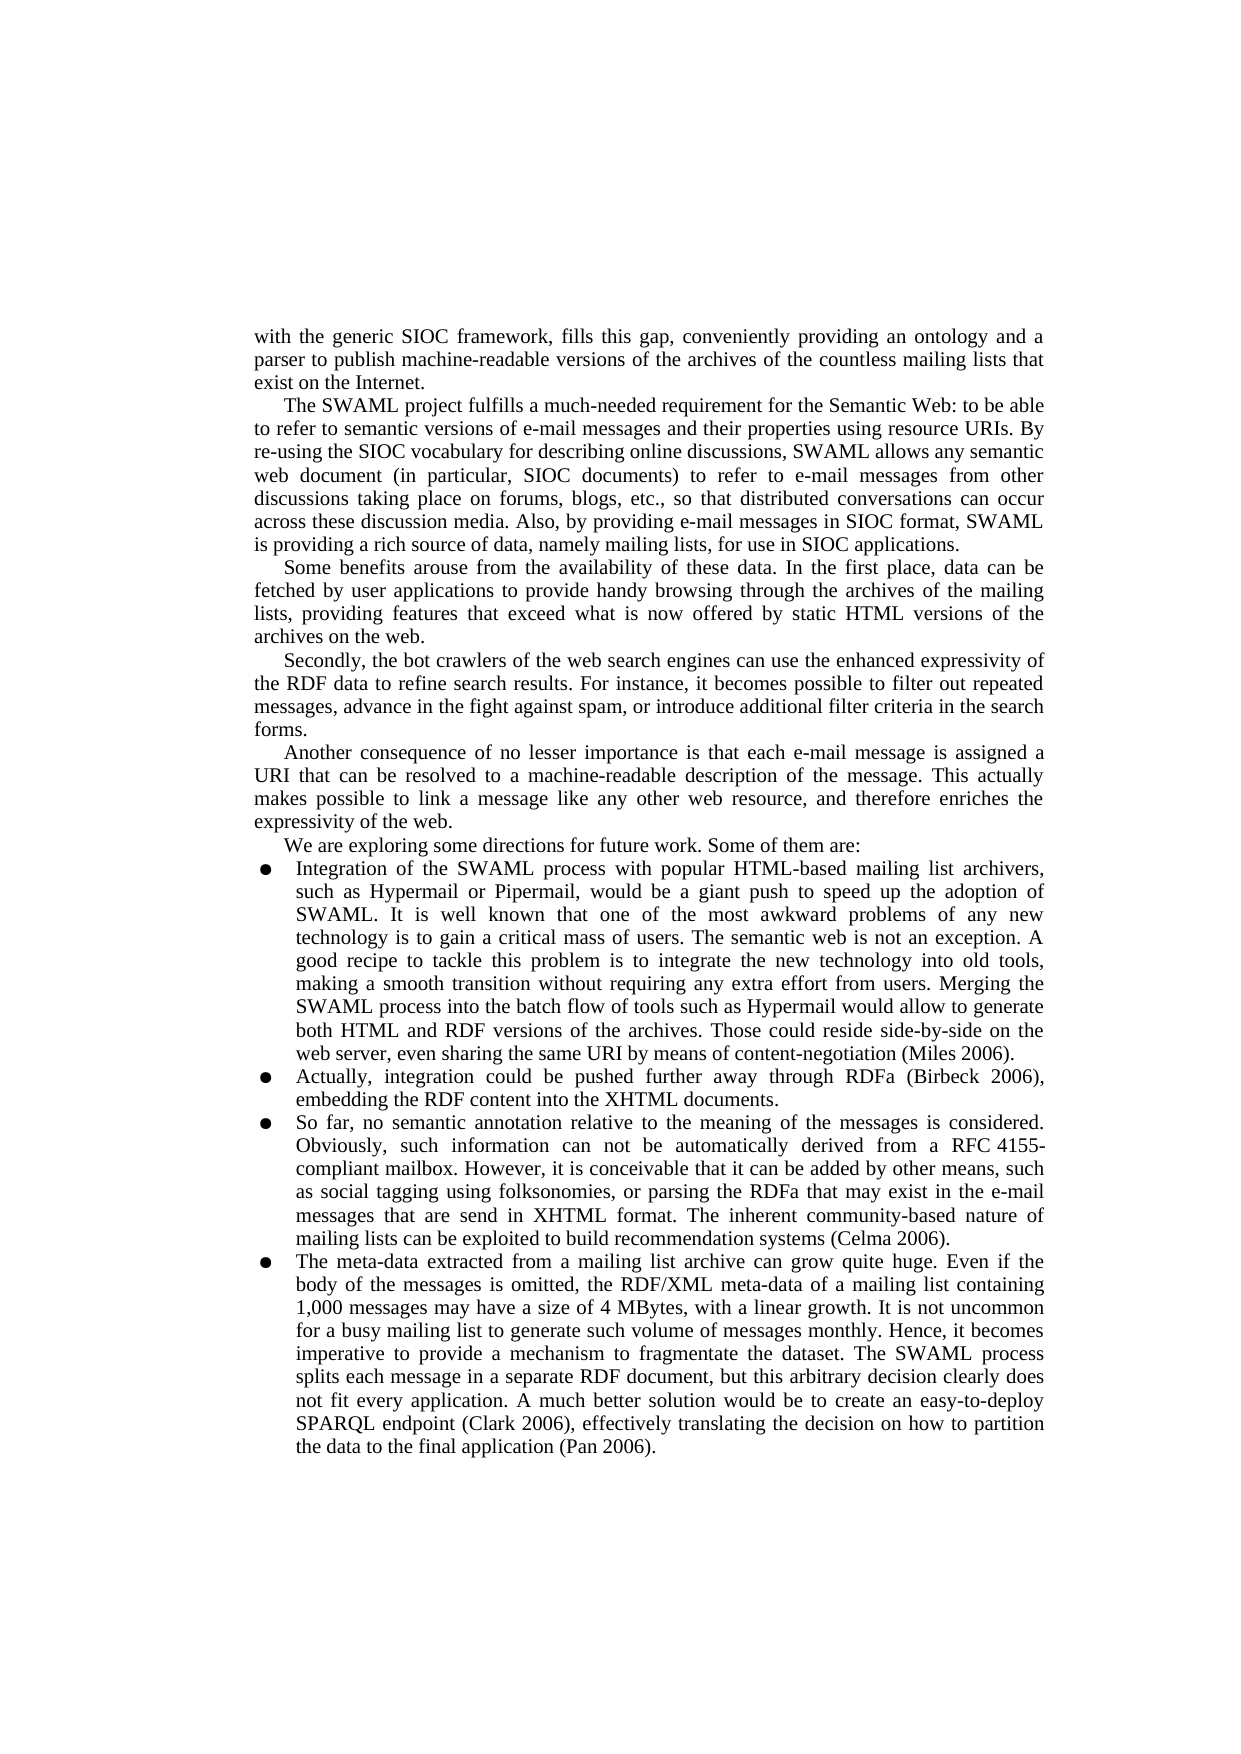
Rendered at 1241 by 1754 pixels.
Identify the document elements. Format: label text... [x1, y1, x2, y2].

list Integration of the SWAML process with popular HTML-based mailing list archivers, such as Hypermail or Pipermail, would be a giant push to speed up the adoption of SWAML. It is well known that one of the most awkward problems of any new technology is to gain a critical mass of users. The semantic web is not an exception. A good recipe to tackle this problem is to integrate the new technology into old tools, making a smooth transition without requiring any extra effort from users. Merging the SWAML process into the batch flow of tools such as Hypermail would allow to generate both HTML and RDF versions of the archives. Those could reside side-by-side on the web server, even sharing the same URI by means of content-negotiation (Miles 2006). [258, 857, 1045, 1065]
text Secondly, the bot crawlers of the web search engines can use the enhanced expressivity of the RDF data to refine search results. For instance, it becomes possible to filter out repeated messages, advance in the fight against spam, or introduce additional filter criteria in the search forms. [254, 648, 1045, 741]
list The meta-data extracted from a mailing list archive can grow quite huge. Even if the body of the messages is omitted, the RDF/XML meta-data of a mailing list containing 1,000 messages may have a size of 4 MBytes, with a linear growth. It is not uncommon for a busy mailing list to generate such volume of messages monthly. Hence, it becomes imperative to provide a mechanism to fragmentate the dataset. The SWAML process splits each message in a separate RDF document, but this arbitrary decision clearly does not fit every application. A much better solution would be to create an easy-to-deploy SPARQL endpoint (Clark 2006), effectively translating the decision on how to partition the data to the final application (Pan 2006). [258, 1250, 1045, 1458]
text Another consequence of no lesser importance is that each e-mail message is assigned a URI that can be resolved to a machine-readable description of the message. This actually makes possible to link a message like any other web resource, and therefore enriches the expressivity of the web. [254, 741, 1045, 833]
list So far, no semantic annotation relative to the meaning of the messages is considered. Obviously, such information can not be automatically derived from a RFC 4155-compliant mailbox. However, it is conceivable that it can be added by other means, such as social tagging using folksonomies, or parsing the RDFa that may exist in the e-mail messages that are send in XHTML format. The inherent community-based nature of mailing lists can be exploited to build recommendation systems (Celma 2006). [258, 1111, 1045, 1250]
text Some benefits arouse from the availability of these data. In the first place, data can be fetched by user applications to provide handy browsing through the archives of the mailing lists, providing features that exceed what is now offered by static HTML versions of the archives on the web. [254, 556, 1045, 648]
text We are exploring some directions for future work. Some of them are: [254, 833, 1045, 857]
list Actually, integration could be pushed further away through RDFa (Birbeck 2006), embedding the RDF content into the XHTML documents. [258, 1065, 1045, 1111]
text The SWAML project fulfills a much-needed requirement for the Semantic Web: to be able to refer to semantic versions of e-mail messages and their properties using resource URIs. By re-using the SIOC vocabulary for describing online discussions, SWAML allows any semantic web document (in particular, SIOC documents) to refer to e-mail messages from other discussions taking place on forums, blogs, etc., so that distributed conversations can occur across these discussion media. Also, by providing e-mail messages in SIOC format, SWAML is providing a rich source of data, namely mailing lists, for use in SIOC applications. [254, 394, 1045, 556]
text with the generic SIOC framework, fills this gap, conveniently providing an ontology and a parser to publish machine-readable versions of the archives of the countless mailing lists that exist on the Internet. [254, 325, 1045, 394]
